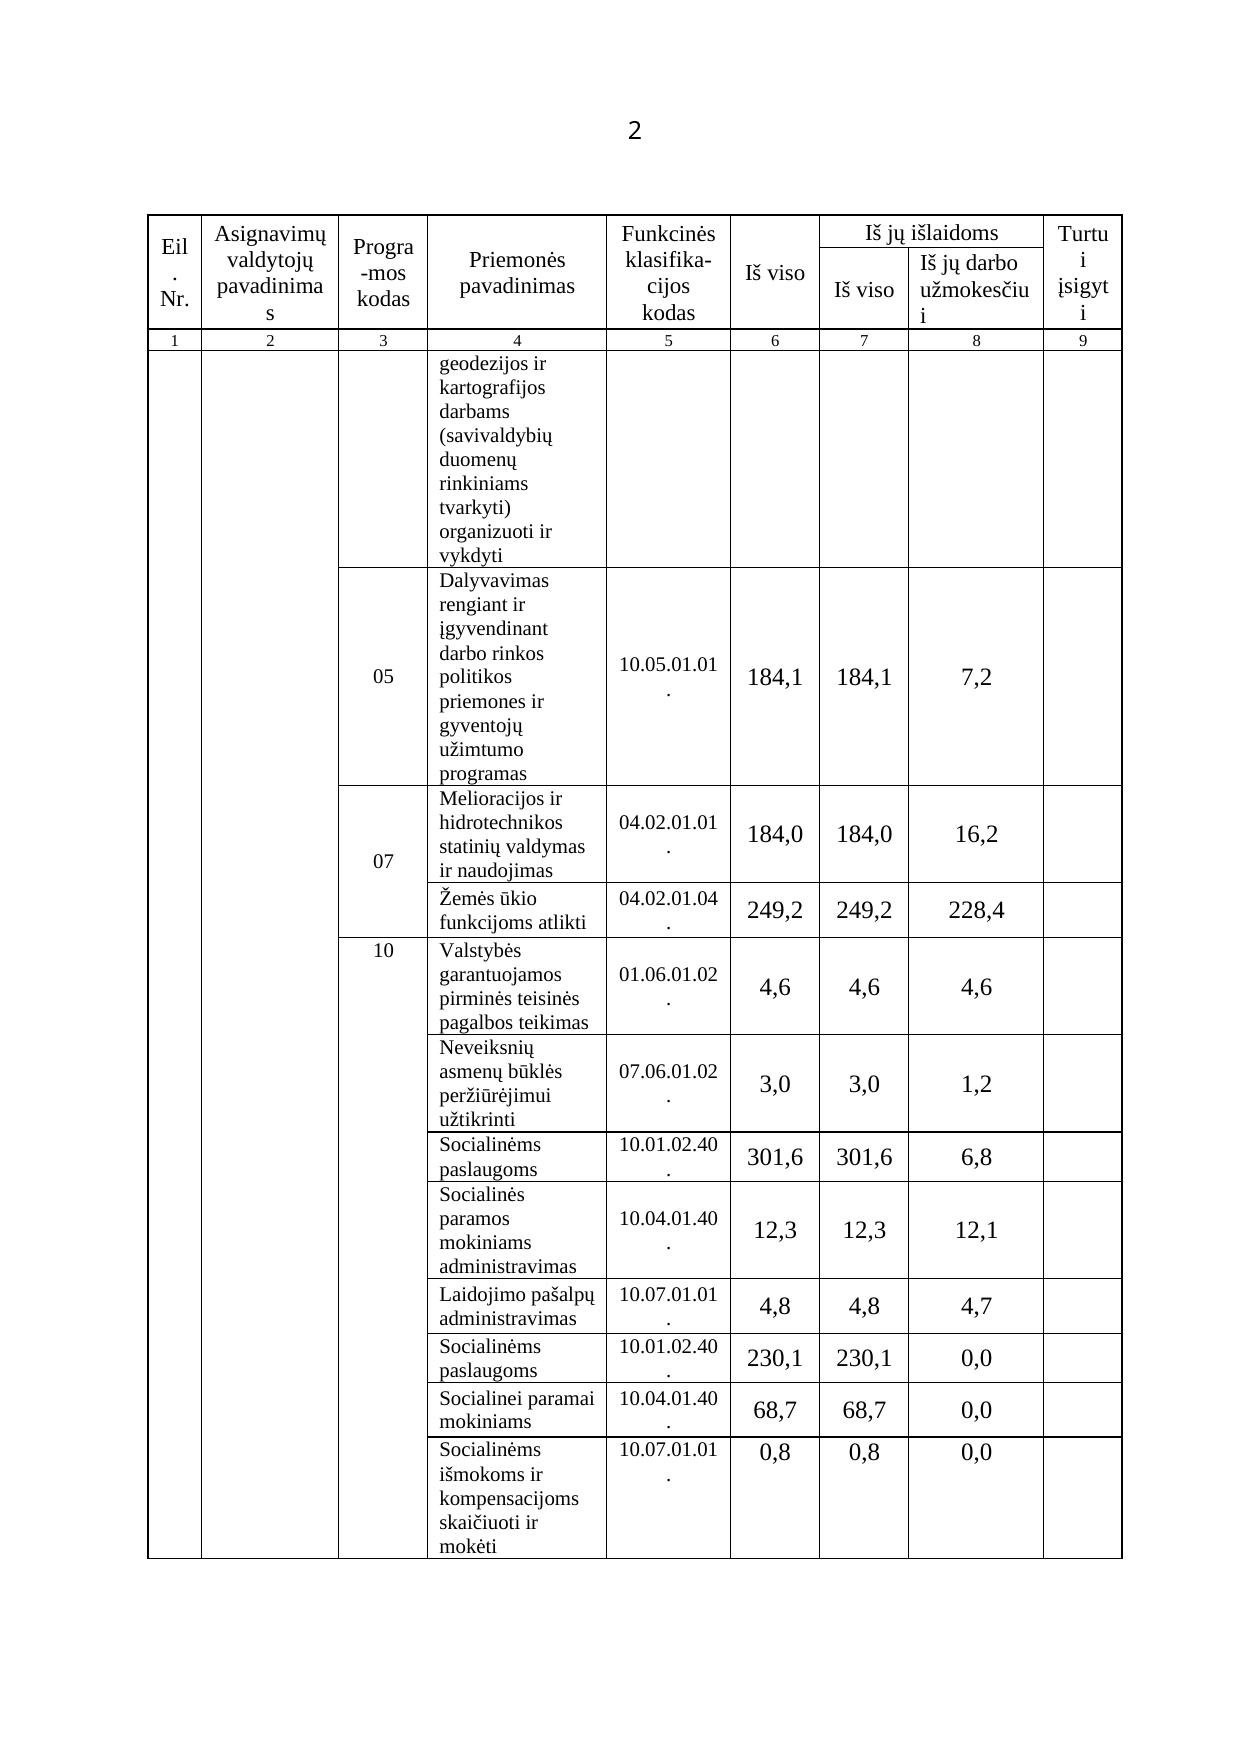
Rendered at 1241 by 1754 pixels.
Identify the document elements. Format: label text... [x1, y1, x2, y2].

table_cell Žemės ūkio funkcijoms atlikti [428, 883, 606, 937]
table_cell [1044, 1383, 1121, 1436]
table_cell 4,6 [731, 938, 819, 1034]
table_cell Neveiksnių asmenų būklės peržiūrėjimui užtikrinti [428, 1035, 606, 1131]
table_cell [1044, 786, 1121, 882]
table_header Iš viso [731, 216, 819, 328]
table_cell 12,1 [909, 1182, 1043, 1278]
table_cell 8 [909, 330, 1043, 349]
table_header Asignavimų valdytojų pavadinimas [202, 216, 338, 328]
table_cell 4,6 [909, 938, 1043, 1034]
table_cell geodezijos ir kartografijos darbams (savivaldybių duomenų rinkiniams tvarkyti) organizuoti ir vykdyti [428, 351, 606, 567]
table_cell [1044, 568, 1121, 785]
table_cell 12,3 [731, 1182, 819, 1278]
table_cell 6 [731, 330, 819, 349]
table_cell 3,0 [820, 1035, 908, 1131]
table_cell [820, 351, 908, 567]
table_cell Socialinei paramai mokiniams [428, 1383, 606, 1436]
table_cell [1044, 1334, 1121, 1382]
table_cell [1044, 1438, 1121, 1558]
table_cell 4 [428, 330, 606, 349]
table_cell 10.01.02.40. [607, 1334, 730, 1382]
table_cell [1044, 1035, 1121, 1131]
table_cell Socialinės paramos mokiniams administravimas [428, 1182, 606, 1278]
table_header Iš jų išlaidoms [820, 216, 1043, 247]
table_header Turtui įsigyti [1044, 216, 1121, 328]
table_cell 9 [1044, 330, 1121, 349]
table_cell 0,0 [909, 1383, 1043, 1436]
table_cell 4,8 [731, 1279, 819, 1332]
table_cell 230,1 [731, 1334, 819, 1382]
table_cell 10 [339, 938, 427, 1558]
table_cell Socialinėms paslaugoms [428, 1133, 606, 1181]
table_cell 1 [149, 330, 201, 349]
table_cell 05 [339, 568, 427, 785]
table_cell Dalyvavimas rengiant ir įgyvendinant darbo rinkos politikos priemones ir gyventojų užimtumo programas [428, 568, 606, 785]
table_cell 230,1 [820, 1334, 908, 1382]
table_cell 3 [339, 330, 427, 349]
table_cell Valstybės garantuojamos pirminės teisinės pagalbos teikimas [428, 938, 606, 1034]
table_cell [1044, 883, 1121, 937]
table_cell 68,7 [820, 1383, 908, 1436]
table_cell [202, 351, 338, 1558]
table_cell 2 [202, 330, 338, 349]
table_cell [1044, 351, 1121, 567]
table_cell 184,1 [820, 568, 908, 785]
table_cell 10.07.01.01. [607, 1279, 730, 1332]
table_cell [1044, 1182, 1121, 1278]
table_cell 7 [820, 330, 908, 349]
table_cell 0,8 [820, 1438, 908, 1558]
table_cell 301,6 [820, 1133, 908, 1181]
table_cell 1,2 [909, 1035, 1043, 1131]
table_cell 16,2 [909, 786, 1043, 882]
table_cell 4,6 [820, 938, 908, 1034]
table_cell 228,4 [909, 883, 1043, 937]
table_cell 301,6 [731, 1133, 819, 1181]
table_cell 68,7 [731, 1383, 819, 1436]
table_cell Laidojimo pašalpų administravimas [428, 1279, 606, 1332]
table_cell [1044, 1279, 1121, 1332]
table_cell [149, 351, 201, 1558]
table_cell 10.01.02.40. [607, 1133, 730, 1181]
table_cell Socialinėms išmokoms ir kompensacijoms skaičiuoti ir mokėti [428, 1438, 606, 1558]
table_cell [1044, 938, 1121, 1034]
table_cell 4,7 [909, 1279, 1043, 1332]
table_cell [607, 351, 730, 567]
table_cell 01.06.01.02. [607, 938, 730, 1034]
table_header Eil. Nr. [149, 216, 201, 328]
table_cell 7,2 [909, 568, 1043, 785]
table_cell Socialinėms paslaugoms [428, 1334, 606, 1382]
table_cell [909, 351, 1043, 567]
table_cell Iš jų darbo užmokesčiui [909, 248, 1043, 328]
table_cell 184,1 [731, 568, 819, 785]
table_cell 04.02.01.04. [607, 883, 730, 937]
table_cell 4,8 [820, 1279, 908, 1332]
table_cell 3,0 [731, 1035, 819, 1131]
table_cell [339, 351, 427, 567]
table_cell 6,8 [909, 1133, 1043, 1181]
table_cell 10.04.01.40. [607, 1383, 730, 1436]
table_cell 249,2 [731, 883, 819, 937]
table_cell 04.02.01.01. [607, 786, 730, 882]
table_header Priemonės pavadinimas [428, 216, 606, 328]
table_cell 07.06.01.02. [607, 1035, 730, 1131]
table_cell 184,0 [820, 786, 908, 882]
table_cell 5 [607, 330, 730, 349]
table_cell 10.05.01.01. [607, 568, 730, 785]
table_cell 10.07.01.01. [607, 1438, 730, 1558]
table_cell 0,0 [909, 1438, 1043, 1558]
table_cell 0,0 [909, 1334, 1043, 1382]
table_cell 249,2 [820, 883, 908, 937]
table_header Progra-mos kodas [339, 216, 427, 328]
table_cell 184,0 [731, 786, 819, 882]
table_cell 10.04.01.40. [607, 1182, 730, 1278]
table_header Funkcinės klasifika-cijos kodas [607, 216, 730, 328]
table_cell Iš viso [820, 248, 908, 328]
table_cell Melioracijos ir hidrotechnikos statinių valdymas ir naudojimas [428, 786, 606, 882]
table_cell [1044, 1133, 1121, 1181]
table_cell 12,3 [820, 1182, 908, 1278]
table_cell 0,8 [731, 1438, 819, 1558]
table_cell 07 [339, 786, 427, 937]
table_cell [731, 351, 819, 567]
